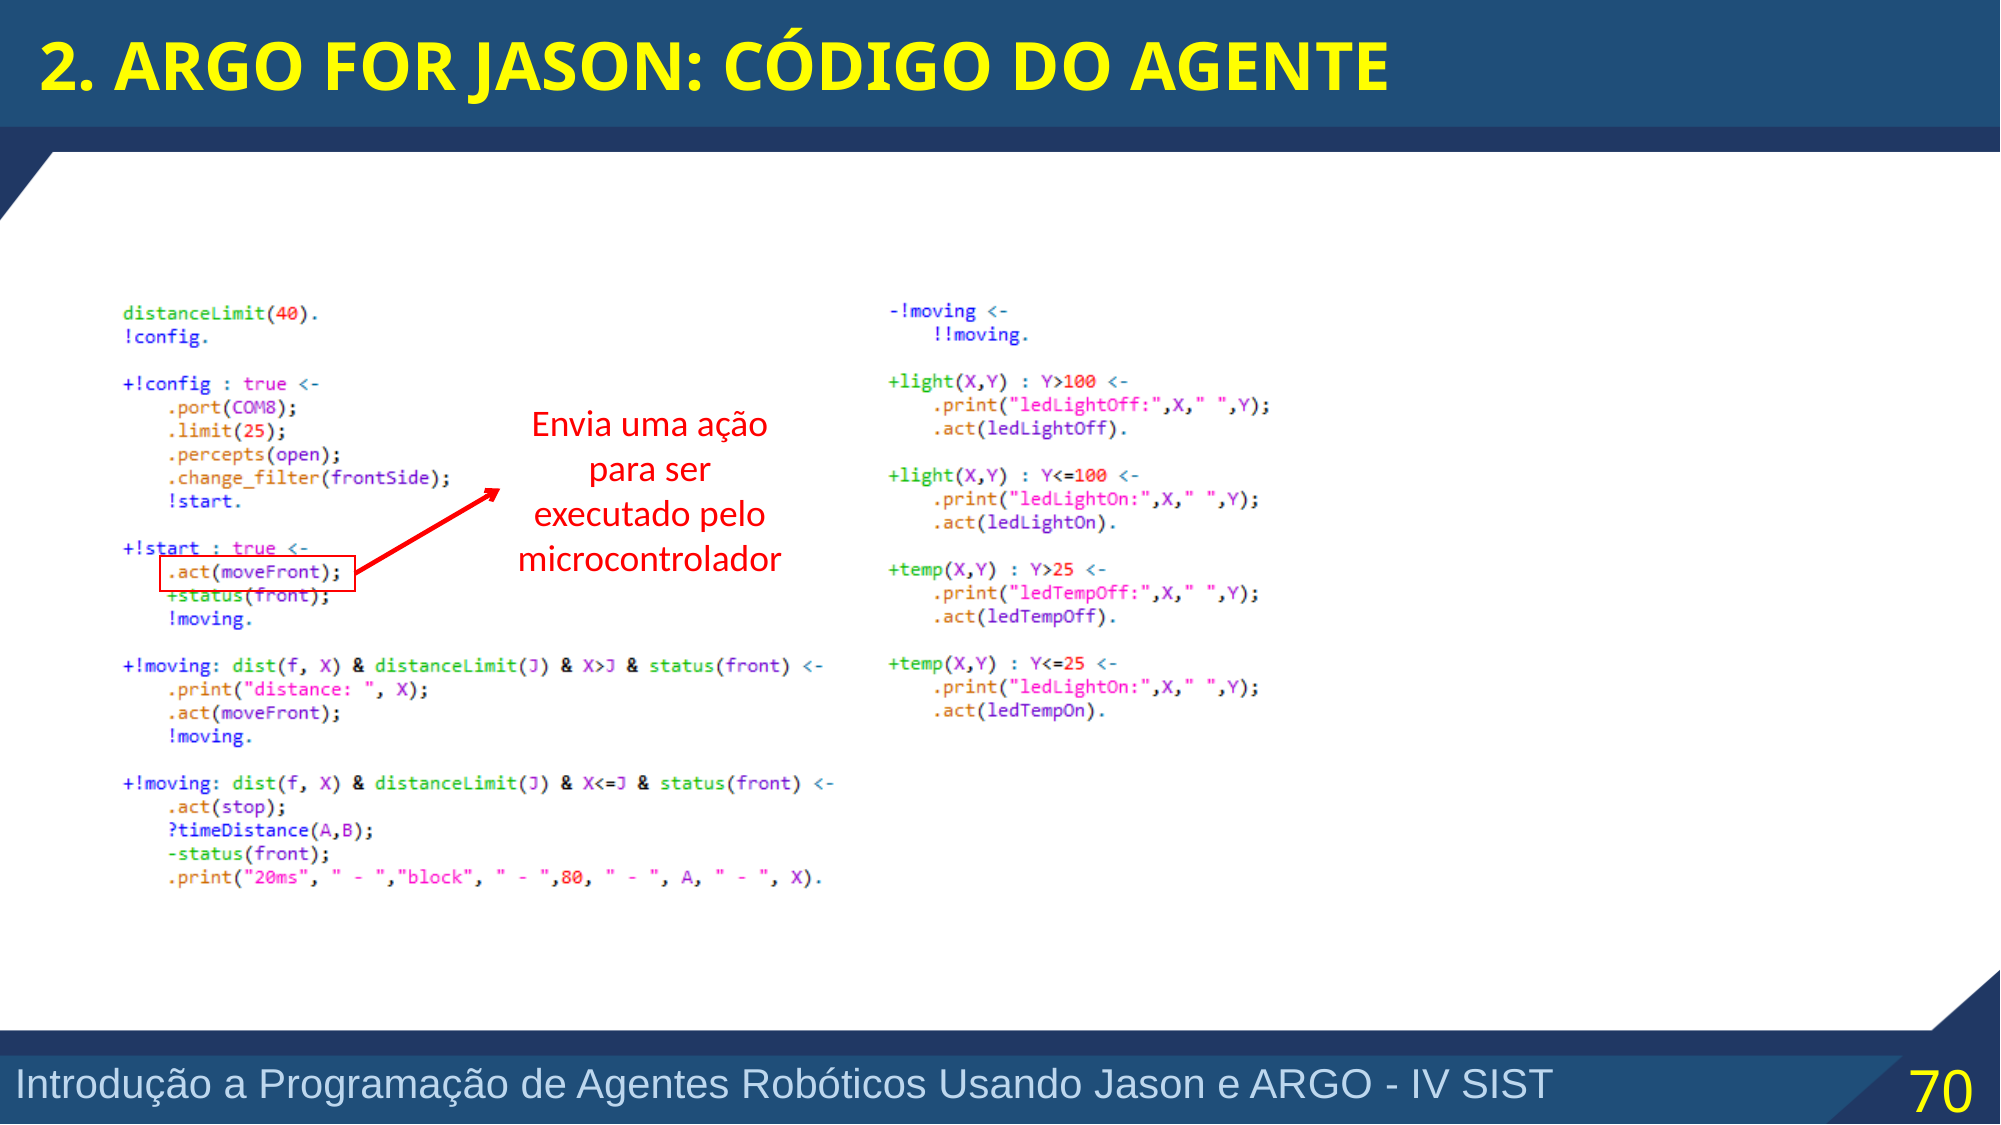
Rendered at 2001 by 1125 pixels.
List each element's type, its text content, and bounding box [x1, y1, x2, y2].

text_box Envia uma ação para ser executado pelo microcontrolador [500, 391, 800, 586]
picture [0, 0, 2000, 1124]
text_box 2. ARGO FOR JASON: CÓDIGO DO AGENTE [24, 16, 2000, 112]
